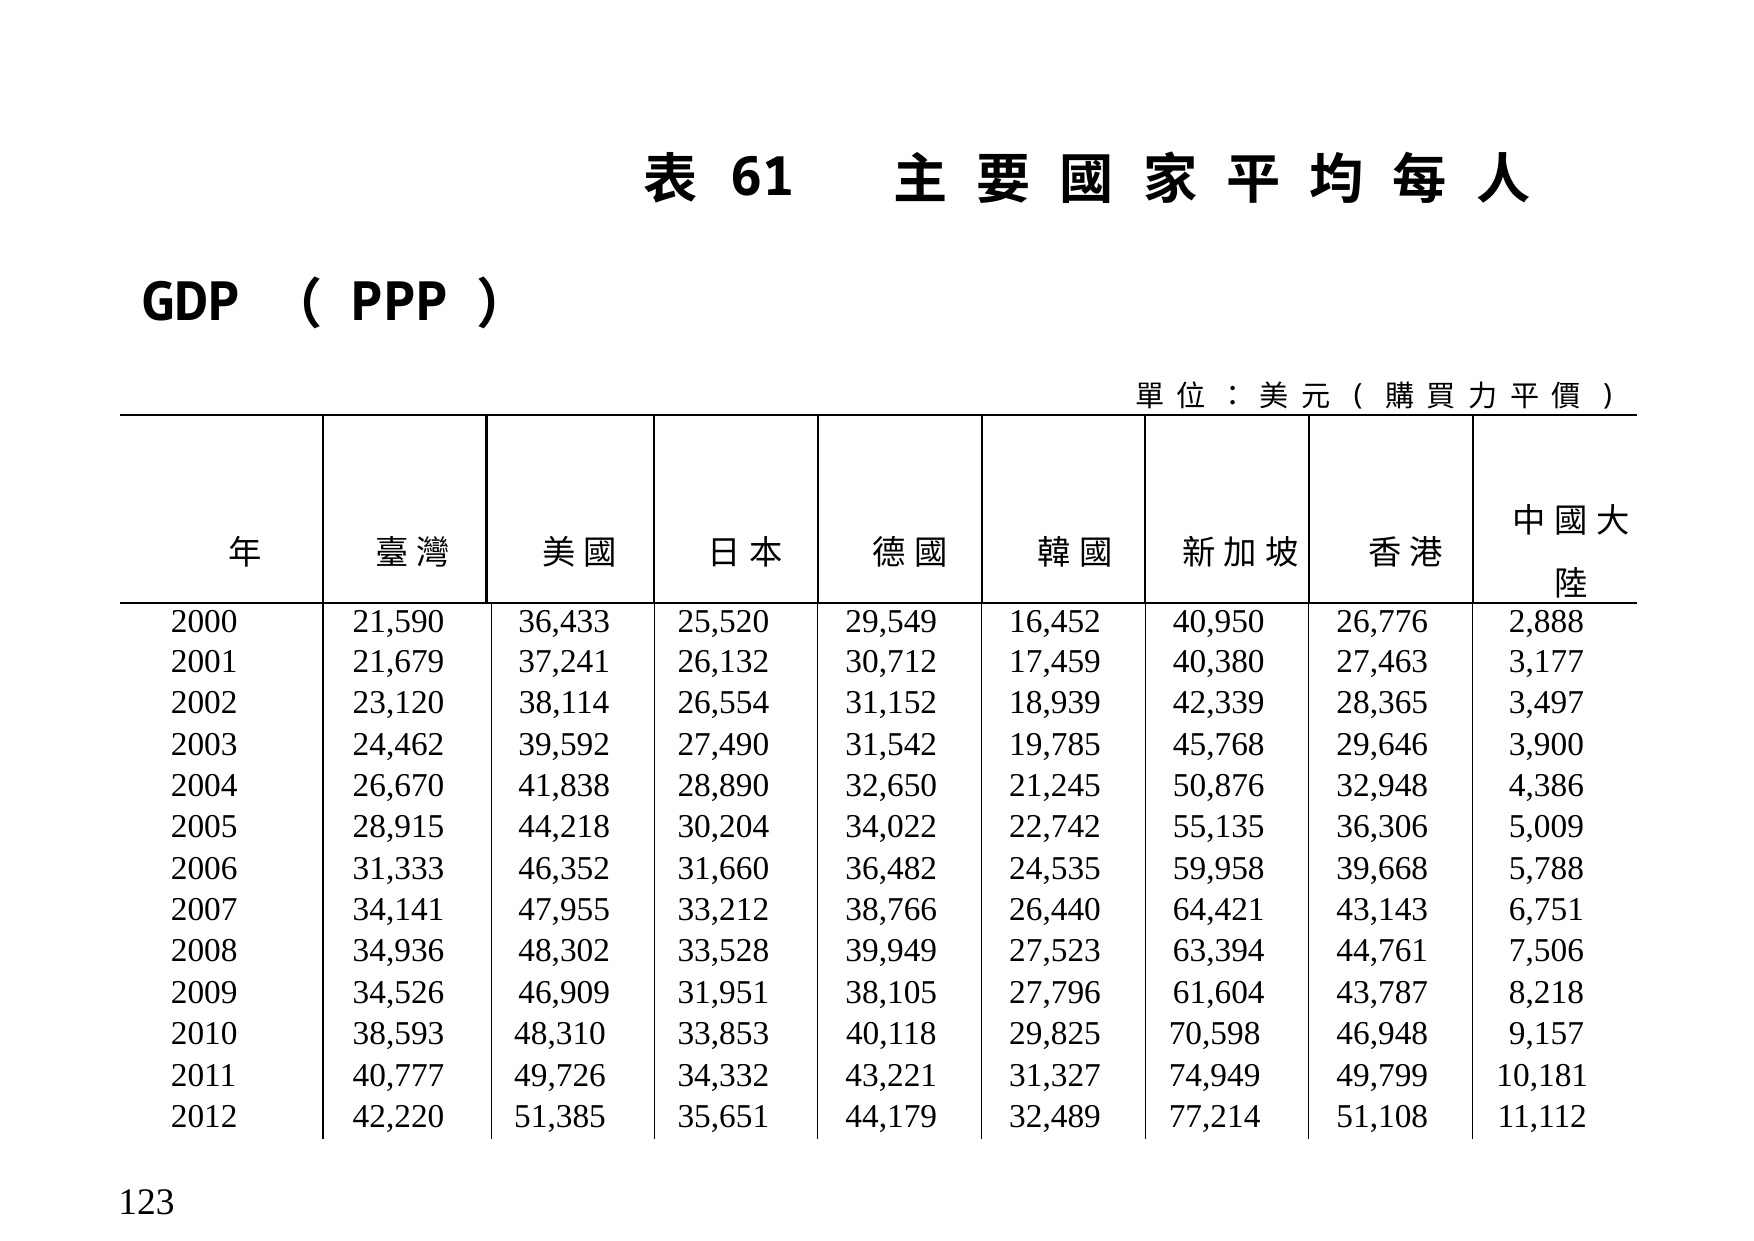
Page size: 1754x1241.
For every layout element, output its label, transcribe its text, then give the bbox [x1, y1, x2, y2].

table_cell 9,157 [1473, 1015, 1637, 1057]
text 單位：美元(購買力平價) [128, 352, 1628, 414]
table_cell 63,394 [1146, 933, 1308, 974]
table_cell 41,838 [492, 767, 654, 808]
table_cell 27,463 [1309, 643, 1472, 684]
table_cell 38,114 [492, 684, 654, 726]
table_cell 34,526 [324, 974, 491, 1015]
table_cell 18,939 [982, 684, 1145, 726]
table_cell 27,523 [982, 933, 1145, 974]
subtitle 表61 主要國家平均每人GDP（PPP） [128, 102, 1628, 352]
table_cell 33,212 [655, 891, 817, 932]
table_cell 29,825 [982, 1015, 1145, 1057]
table_cell 31,660 [655, 850, 817, 891]
table_cell 27,490 [655, 726, 817, 767]
table_cell 34,936 [324, 933, 491, 974]
table_cell 70,598 [1146, 1015, 1308, 1057]
table_cell 31,542 [818, 726, 981, 767]
table_cell 2011 [120, 1057, 322, 1098]
table_cell 38,766 [818, 891, 981, 932]
table_cell 46,948 [1309, 1015, 1472, 1057]
table_cell 34,141 [324, 891, 491, 932]
table_cell 44,761 [1309, 933, 1472, 974]
table_cell 2009 [120, 974, 322, 1015]
table_cell 39,592 [492, 726, 654, 767]
table_cell 43,143 [1309, 891, 1472, 932]
table_cell 5,009 [1473, 809, 1637, 850]
table_cell 51,108 [1309, 1098, 1472, 1139]
table_cell 43,221 [818, 1057, 981, 1098]
table_cell 55,135 [1146, 809, 1308, 850]
table_cell 16,452 [982, 604, 1145, 643]
table_cell 36,482 [818, 850, 981, 891]
table_cell 59,958 [1146, 850, 1308, 891]
table_cell 29,646 [1309, 726, 1472, 767]
table_cell 34,332 [655, 1057, 817, 1098]
table_cell 46,352 [492, 850, 654, 891]
table_cell 11,112 [1473, 1098, 1637, 1139]
table_cell 21,245 [982, 767, 1145, 808]
table_cell 24,462 [324, 726, 491, 767]
table_cell 30,204 [655, 809, 817, 850]
table_cell 48,310 [492, 1015, 654, 1057]
table_cell 2,888 [1473, 604, 1637, 643]
table_cell 32,948 [1309, 767, 1472, 808]
table_cell 26,554 [655, 684, 817, 726]
table_cell 30,712 [818, 643, 981, 684]
table_cell 10,181 [1473, 1057, 1637, 1098]
table_cell 40,777 [324, 1057, 491, 1098]
table_cell 40,380 [1146, 643, 1308, 684]
table_cell 2006 [120, 850, 322, 891]
table_cell 42,220 [324, 1098, 491, 1139]
table_cell 32,650 [818, 767, 981, 808]
table_cell 31,152 [818, 684, 981, 726]
table_cell 21,590 [324, 604, 491, 643]
table_cell 43,787 [1309, 974, 1472, 1015]
table_cell 23,120 [324, 684, 491, 726]
table_cell 51,385 [492, 1098, 654, 1139]
table_cell 3,497 [1473, 684, 1637, 726]
table_header 年 [120, 416, 322, 602]
table_cell 7,506 [1473, 933, 1637, 974]
table_cell 38,105 [818, 974, 981, 1015]
table_cell 77,214 [1146, 1098, 1308, 1139]
table_cell 44,218 [492, 809, 654, 850]
table_cell 3,177 [1473, 643, 1637, 684]
table_cell 33,853 [655, 1015, 817, 1057]
table_cell 46,909 [492, 974, 654, 1015]
table_cell 22,742 [982, 809, 1145, 850]
table_cell 21,679 [324, 643, 491, 684]
table_header 中國大陸 [1474, 416, 1637, 602]
table_cell 2002 [120, 684, 322, 726]
table_cell 26,776 [1309, 604, 1472, 643]
table_cell 5,788 [1473, 850, 1637, 891]
table_cell 8,218 [1473, 974, 1637, 1015]
table_cell 31,327 [982, 1057, 1145, 1098]
table_header 新加坡 [1146, 416, 1308, 602]
table_header 德國 [819, 416, 981, 602]
table_cell 2000 [120, 604, 322, 643]
table_cell 39,949 [818, 933, 981, 974]
table_cell 31,333 [324, 850, 491, 891]
table_cell 3,900 [1473, 726, 1637, 767]
table_cell 29,549 [818, 604, 981, 643]
table_cell 4,386 [1473, 767, 1637, 808]
table_cell 2004 [120, 767, 322, 808]
table_cell 39,668 [1309, 850, 1472, 891]
table_cell 24,535 [982, 850, 1145, 891]
table_cell 28,890 [655, 767, 817, 808]
table_header 日本 [655, 416, 817, 602]
table_cell 44,179 [818, 1098, 981, 1139]
table_cell 35,651 [655, 1098, 817, 1139]
table_cell 19,785 [982, 726, 1145, 767]
table_cell 50,876 [1146, 767, 1308, 808]
table_header 韓國 [983, 416, 1144, 602]
table_cell 2012 [120, 1098, 322, 1139]
table_cell 2005 [120, 809, 322, 850]
table_cell 49,726 [492, 1057, 654, 1098]
table_cell 28,365 [1309, 684, 1472, 726]
table_cell 49,799 [1309, 1057, 1472, 1098]
table_cell 2008 [120, 933, 322, 974]
table_cell 38,593 [324, 1015, 491, 1057]
table_cell 32,489 [982, 1098, 1145, 1139]
table_header 美國 [488, 416, 653, 602]
table_cell 37,241 [492, 643, 654, 684]
table_header 香港 [1310, 416, 1472, 602]
table_cell 61,604 [1146, 974, 1308, 1015]
table_cell 36,433 [492, 604, 654, 643]
table_cell 47,955 [492, 891, 654, 932]
table_cell 2001 [120, 643, 322, 684]
table_cell 40,118 [818, 1015, 981, 1057]
table_cell 26,440 [982, 891, 1145, 932]
table_cell 45,768 [1146, 726, 1308, 767]
table_cell 74,949 [1146, 1057, 1308, 1098]
table_cell 48,302 [492, 933, 654, 974]
table_cell 26,132 [655, 643, 817, 684]
table_cell 2003 [120, 726, 322, 767]
table_cell 17,459 [982, 643, 1145, 684]
table_cell 2007 [120, 891, 322, 932]
table_cell 40,950 [1146, 604, 1308, 643]
table_cell 28,915 [324, 809, 491, 850]
table_cell 33,528 [655, 933, 817, 974]
table_cell 6,751 [1473, 891, 1637, 932]
table_cell 31,951 [655, 974, 817, 1015]
table_cell 26,670 [324, 767, 491, 808]
table_cell 64,421 [1146, 891, 1308, 932]
table_cell 42,339 [1146, 684, 1308, 726]
table_cell 27,796 [982, 974, 1145, 1015]
table_cell 34,022 [818, 809, 981, 850]
table_cell 2010 [120, 1015, 322, 1057]
table_cell 36,306 [1309, 809, 1472, 850]
table_header 臺灣 [324, 416, 485, 602]
table_cell 25,520 [655, 604, 817, 643]
